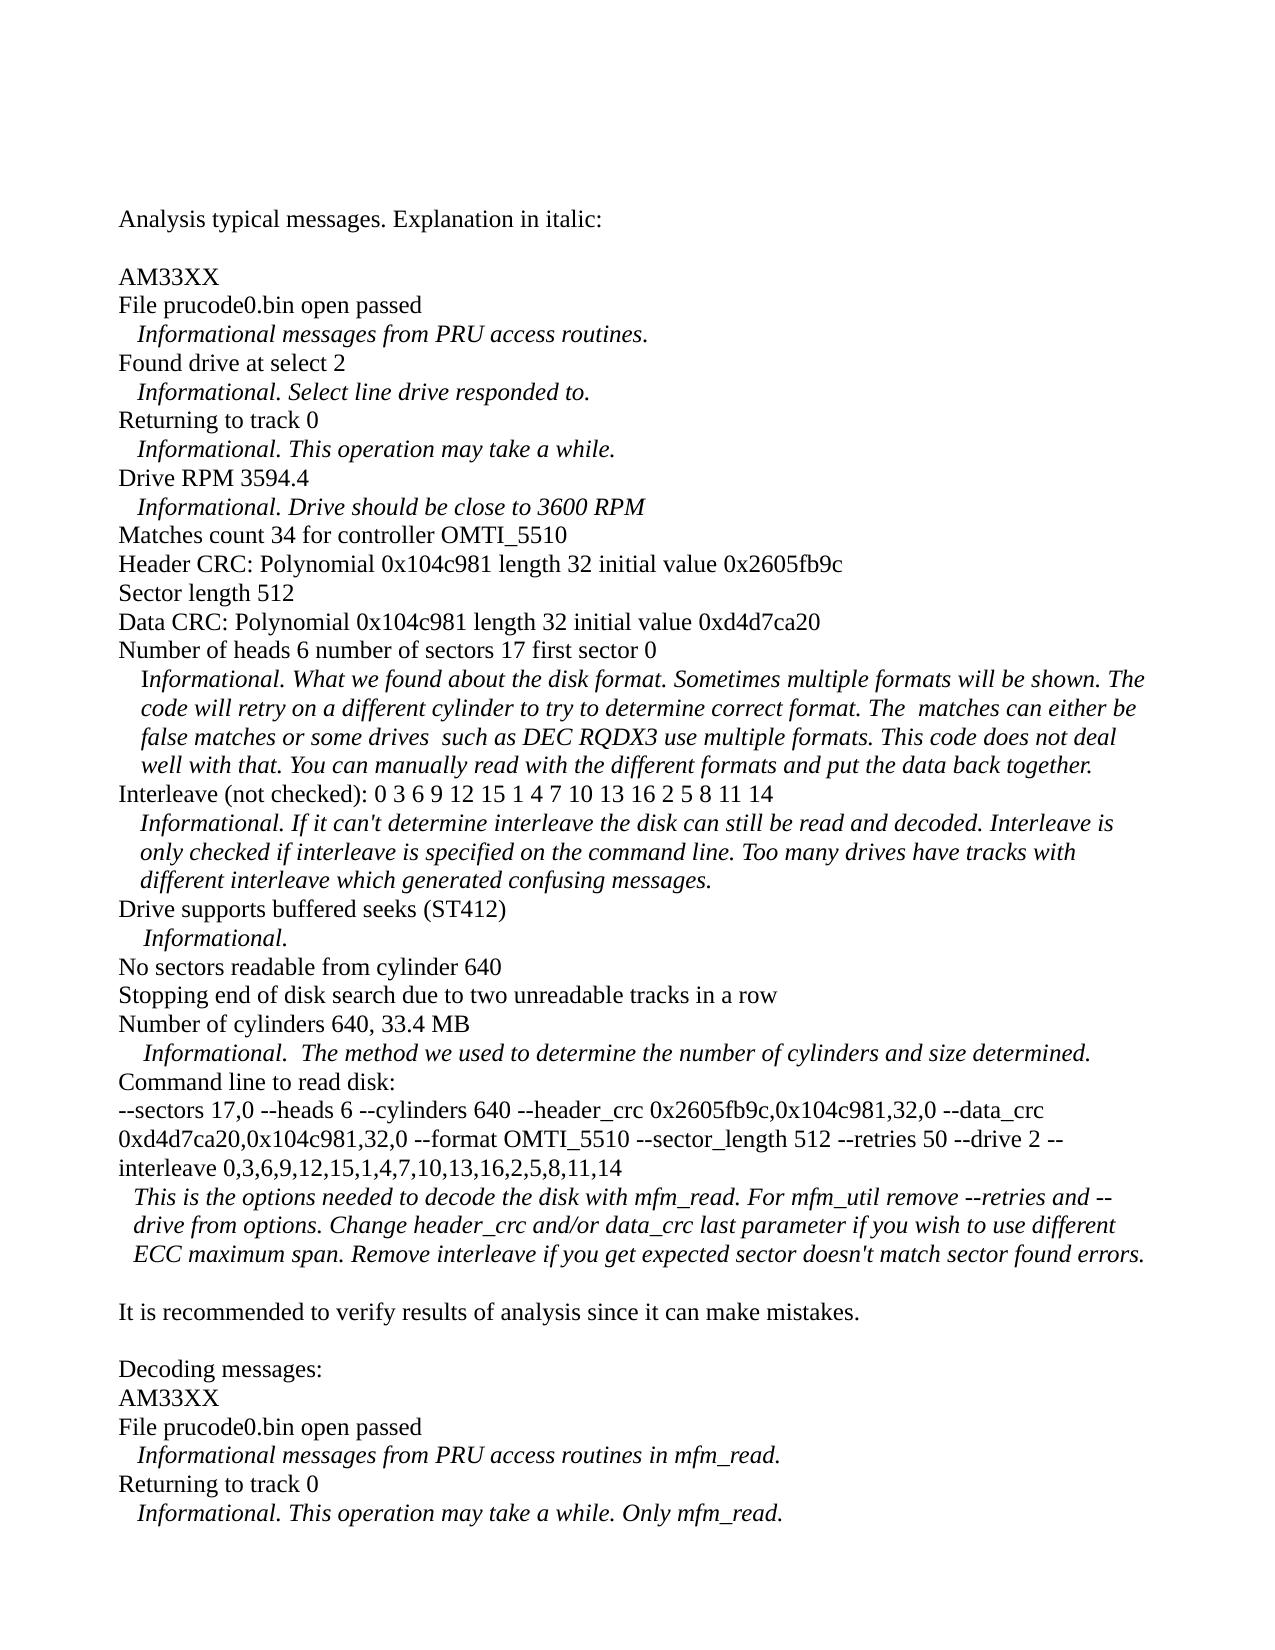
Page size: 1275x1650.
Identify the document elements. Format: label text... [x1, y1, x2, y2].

text Analysis typical messages. Explanation in italic: [118, 204, 1157, 233]
text Command line to read disk: [118, 1067, 1157, 1096]
text Interleave (not checked): 0 3 6 9 12 15 1 4 7 10 13 16 2 5 8 11 14 [118, 779, 1157, 808]
text Drive RPM 3594.4 [118, 463, 1157, 492]
text Informational. What we found about the disk format. Sometimes multiple formats will be shown. The code will retry on a different cylinder to try to determine correct format. The matches can either be false matches or some drives such as DEC RQDX3 use multiple formats. This code does not deal well with that. You can manually read with the different formats and put the data back together. [141, 664, 1157, 779]
text Informational. If it can't determine interleave the disk can still be read and decoded. Interleave is only checked if interleave is specified on the command line. Too many drives have tracks with different interleave which generated confusing messages. [140, 808, 1157, 894]
text Stopping end of disk search due to two unreadable tracks in a row [118, 981, 1157, 1009]
text Decoding messages: [118, 1354, 1157, 1383]
text This is the options needed to decode the disk with mfm_read. For mfm_util remove --retries and --drive from options. Change header_crc and/or data_crc last parameter if you wish to use different ECC maximum span. Remove interleave if you get expected sector doesn't match sector found errors. [133, 1182, 1157, 1268]
text Informational. This operation may take a while. [118, 434, 1157, 463]
text Sector length 512 [118, 578, 1157, 607]
text Header CRC: Polynomial 0x104c981 length 32 initial value 0x2605fb9c [118, 549, 1157, 578]
text File prucode0.bin open passed [118, 291, 1157, 319]
text --sectors 17,0 --heads 6 --cylinders 640 --header_crc 0x2605fb9c,0x104c981,32,0 --data_crc 0xd4d7ca20,0x104c981,32,0 --format OMTI_5510 --sector_length 512 --retries 50 --drive 2 --interleave 0,3,6,9,12,15,1,4,7,10,13,16,2,5,8,11,14 [118, 1096, 1157, 1182]
text Informational messages from PRU access routines in mfm_read. [118, 1441, 1157, 1469]
text Informational. This operation may take a while. Only mfm_read. [118, 1498, 1157, 1527]
text Informational messages from PRU access routines. [118, 319, 1157, 348]
text Returning to track 0 [118, 1469, 1157, 1498]
text Informational. The method we used to determine the number of cylinders and size determined. [118, 1038, 1157, 1067]
text Informational. [118, 923, 1157, 952]
text Informational. Drive should be close to 3600 RPM [118, 492, 1157, 521]
text No sectors readable from cylinder 640 [118, 952, 1157, 981]
text Matches count 34 for controller OMTI_5510 [118, 521, 1157, 549]
text Number of cylinders 640, 33.4 MB [118, 1009, 1157, 1038]
text File prucode0.bin open passed [118, 1412, 1157, 1441]
text Informational. Select line drive responded to. [118, 377, 1157, 406]
text It is recommended to verify results of analysis since it can make mistakes. [118, 1297, 1157, 1326]
text Data CRC: Polynomial 0x104c981 length 32 initial value 0xd4d7ca20 [118, 607, 1157, 636]
text Returning to track 0 [118, 406, 1157, 434]
text Drive supports buffered seeks (ST412) [118, 894, 1157, 923]
text Number of heads 6 number of sectors 17 first sector 0 [118, 636, 1157, 664]
text AM33XX [118, 1383, 1157, 1412]
text Found drive at select 2 [118, 348, 1157, 377]
text AM33XX [118, 262, 1157, 291]
